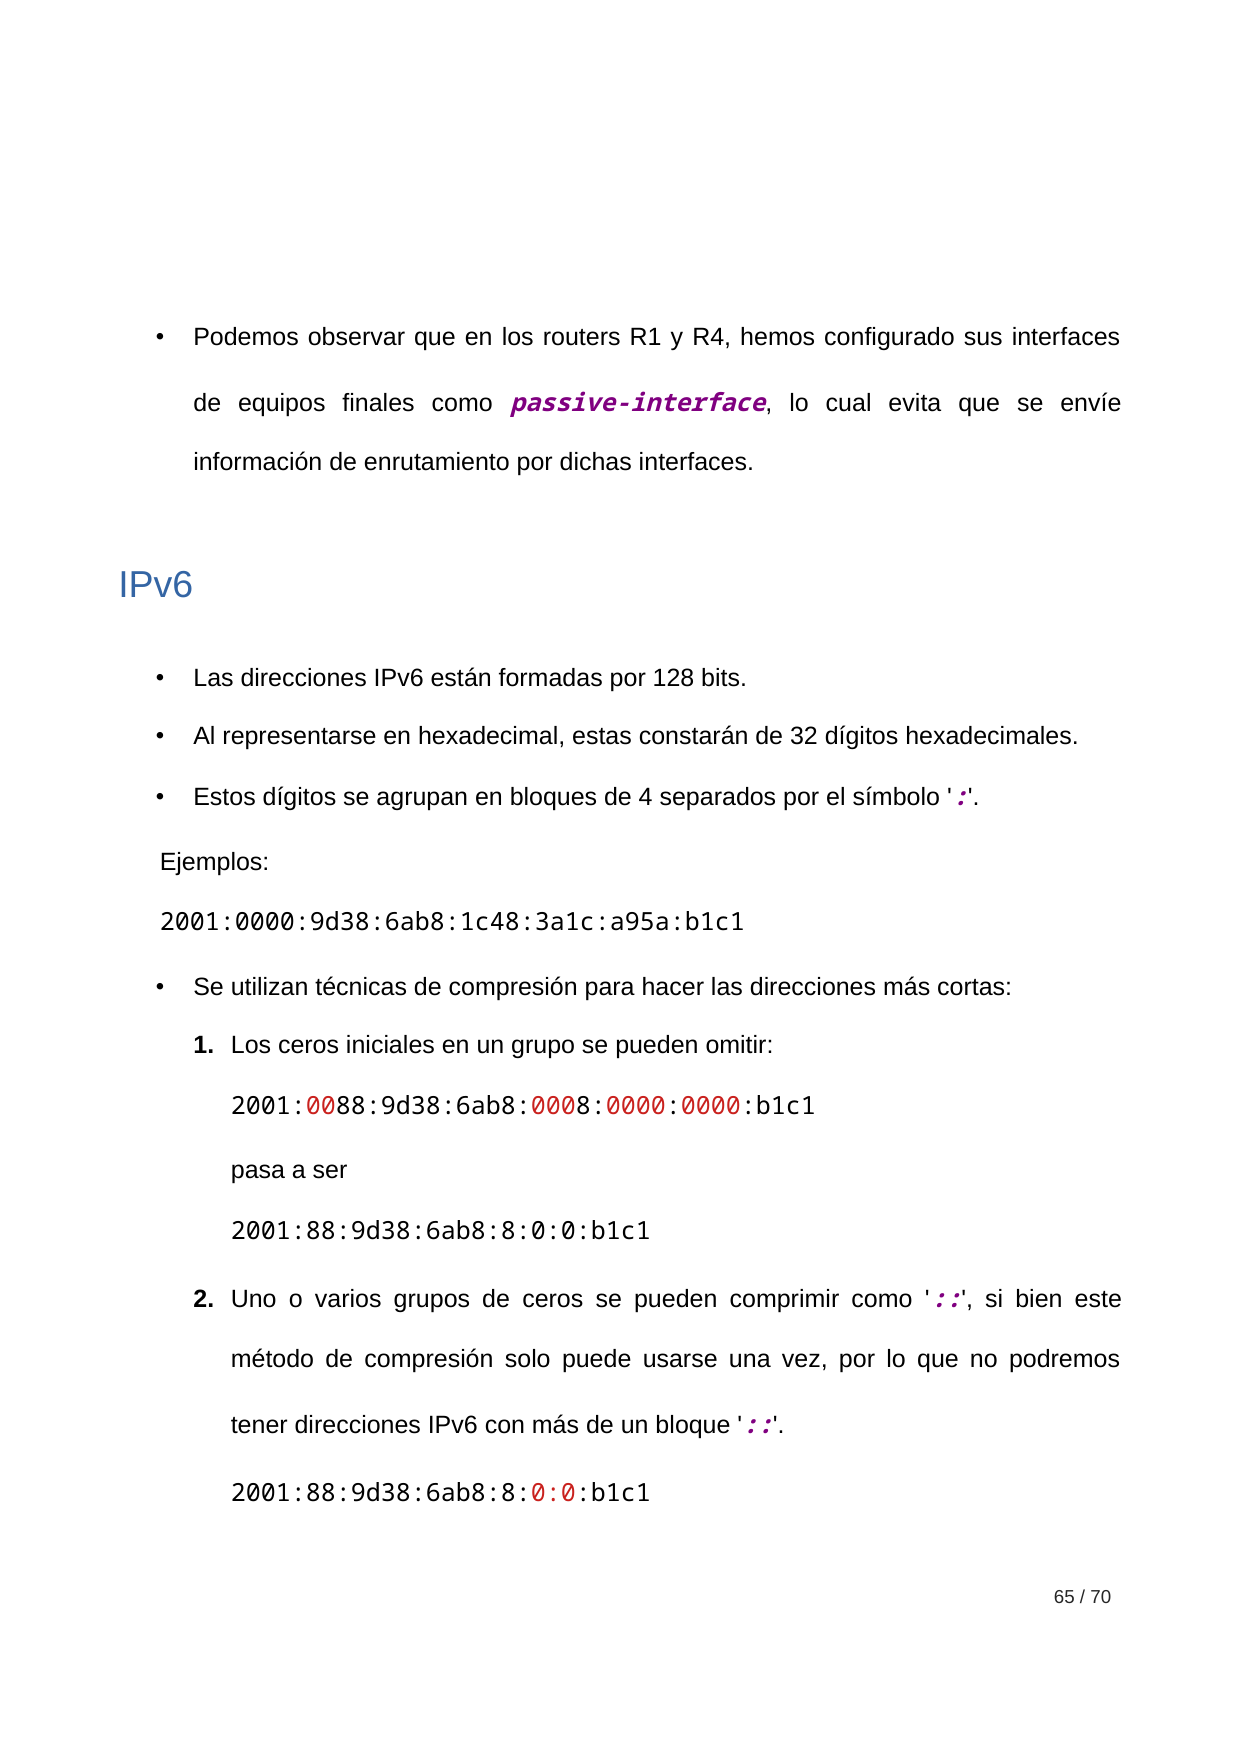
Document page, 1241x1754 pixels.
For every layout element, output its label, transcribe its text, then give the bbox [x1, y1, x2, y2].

list pasa a ser [193, 1156, 1122, 1184]
list Al representarse en hexadecimal, estas constarán de 32 dígitos hexadecimales. [156, 721, 1122, 749]
list Podemos observar que en los routers R1 y R4, hemos configurado sus interfaces de equipos finales como passive-interface, lo cual evita que se envíe información de enrutamiento por dichas interfaces. [156, 322, 1122, 476]
list Los ceros iniciales en un grupo se pueden omitir: [193, 1030, 1122, 1059]
text Ejemplos: [118, 847, 1122, 875]
list Estos dígitos se agrupan en bloques de 4 separados por el símbolo ':'. [156, 778, 1122, 812]
list 2001:88:9d38:6ab8:8:0:0:b1c1 [193, 1475, 1122, 1509]
list Se utilizan técnicas de compresión para hacer las direcciones más cortas: [156, 972, 1122, 1001]
text IPv6 [118, 562, 1122, 606]
text 2001:0000:9d38:6ab8:1c48:3a1c:a95a:b1c1 [118, 904, 1122, 938]
list Las direcciones IPv6 están formadas por 128 bits. [156, 663, 1122, 692]
list 2001:88:9d38:6ab8:8:0:0:b1c1 [193, 1213, 1122, 1247]
list 2001:0088:9d38:6ab8:0008:0000:0000:b1c1 [193, 1087, 1122, 1121]
list Uno o varios grupos de ceros se pueden comprimir como '::', si bien este método de compresión solo puede usarse una vez, por lo que no podremos tener direcciones IPv6 con más de un bloque '::'. [193, 1281, 1122, 1441]
